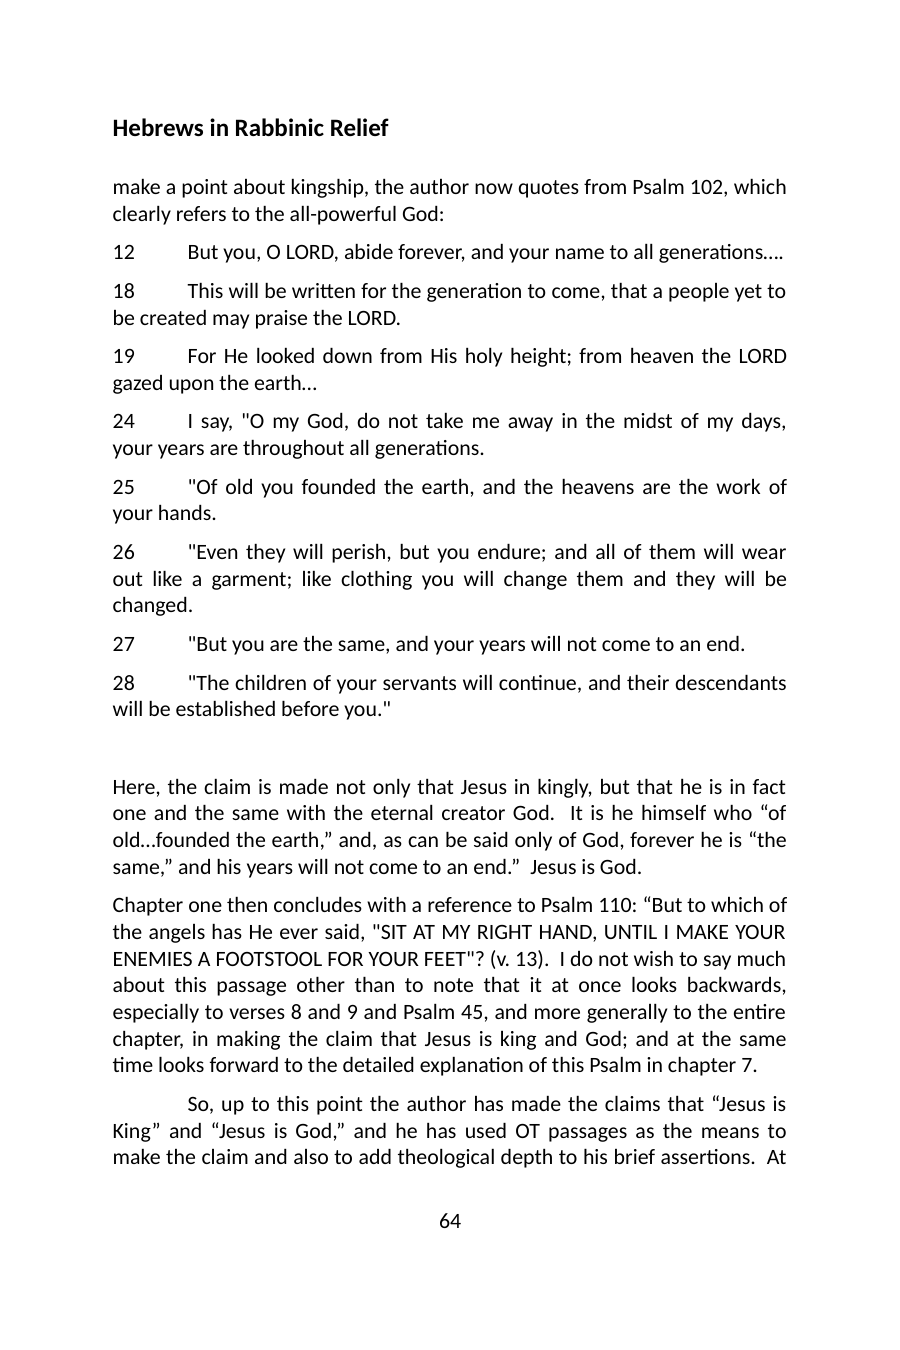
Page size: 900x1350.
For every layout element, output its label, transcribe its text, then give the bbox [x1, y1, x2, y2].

text 18 This will be written for the generation to come, that a people yet to be created may praise the LORD. [112, 277, 787, 330]
text 19 For He looked down from His holy height; from heaven the LORD gazed upon the earth… [112, 342, 787, 396]
text 12 But you, O LORD, abide forever, and your name to all generations…. [112, 238, 787, 265]
text make a point about kingship, the author now quotes from Psalm 102, which clearly refers to the all-powerful God: [112, 173, 787, 226]
text Chapter one then concludes with a reference to Psalm 110: “But to which of the angels has He ever said, "SIT AT MY RIGHT HAND, UNTIL I MAKE YOUR ENEMIES A FOOTSTOOL FOR YOUR FEET"? (v. 13). I do not wish to say much about this passage other than to note that it at once looks backwards, especially to verses 8 and 9 and Psalm 45, and more generally to the entire chapter, in making the claim that Jesus is king and God; and at the same time looks forward to the detailed explanation of this Psalm in chapter 7. [112, 891, 787, 1078]
text 25 "Of old you founded the earth, and the heavens are the work of your hands. [112, 473, 787, 526]
text So, up to this point the author has made the claims that “Jesus is King” and “Jesus is God,” and he has used OT passages as the means to make the claim and also to add theological depth to his brief assertions. At [112, 1090, 787, 1170]
text Here, the claim is made not only that Jesus in kingly, but that he is in fact one and the same with the eternal creator God. It is he himself who “of old…founded the earth,” and, as can be said only of God, forever he is “the same,” and his years will not come to an end.” Jesus is God. [112, 773, 787, 879]
text 26 "Even they will perish, but you endure; and all of them will wear out like a garment; like clothing you will change them and they will be changed. [112, 538, 787, 618]
text 24 I say, "O my God, do not take me away in the midst of my days, your years are throughout all generations. [112, 408, 787, 461]
text 27 "But you are the same, and your years will not come to an end. [112, 630, 787, 657]
text 28 "The children of your servants will continue, and their descendants will be established before you." [112, 669, 787, 722]
